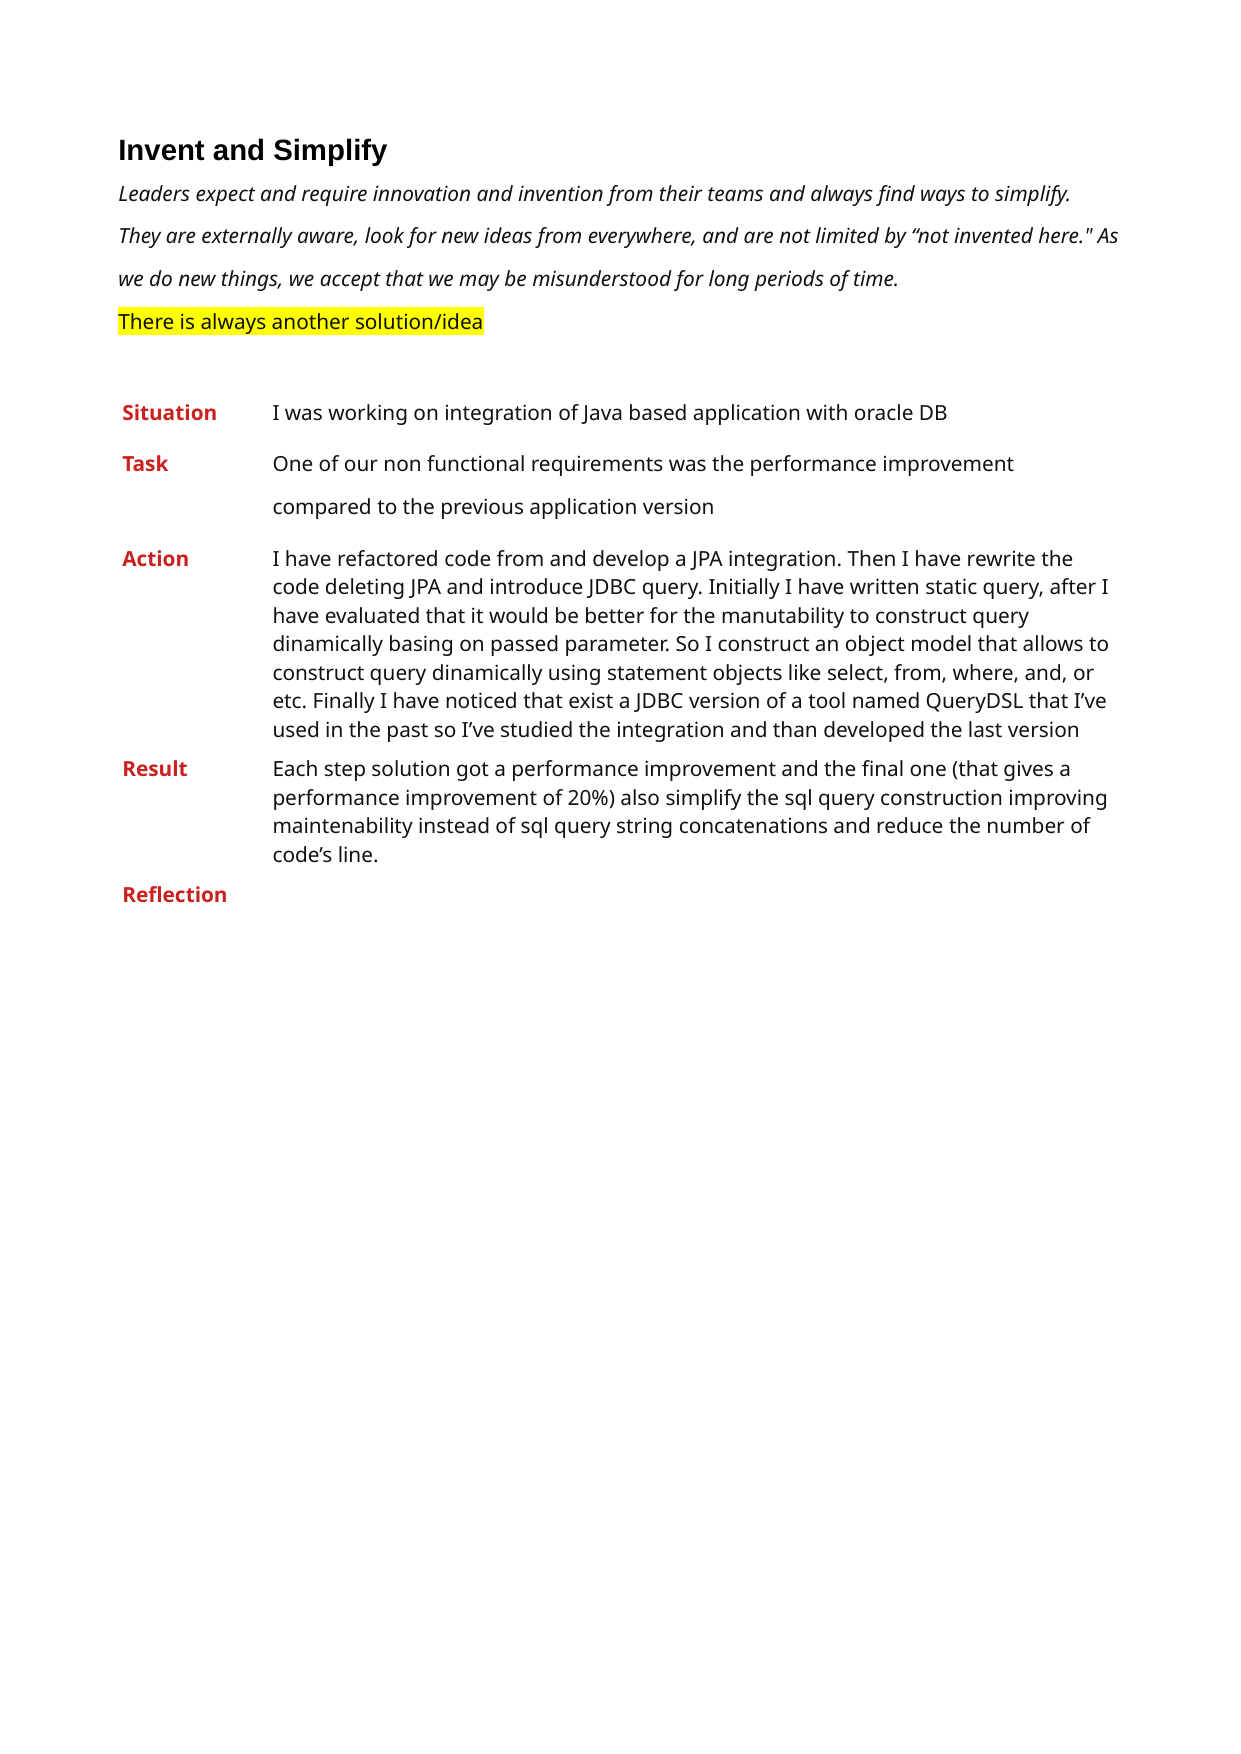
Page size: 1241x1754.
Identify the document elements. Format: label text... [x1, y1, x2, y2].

table_cell Result [116, 749, 266, 874]
table_cell I have refactored code from and develop a JPA integration. Then I have rewrite the code deleting JPA and introduce JDBC query. Initially I have written static query, after I have evaluated that it would be better for the manutability to construct query dinamically basing on passed parameter. So I construct an object model that allows to construct query dinamically using statement objects like select, from, where, and, or etc. Finally I have noticed that exist a JDBC version of a tool named QueryDSL that I’ve used in the past so I’ve studied the integration and than developed the last version [266, 538, 1122, 749]
table_header Situation [116, 392, 266, 444]
subtitle Invent and Simplify [118, 133, 1122, 166]
table_cell One of our non functional requirements was the performance improvement compared to the previous application version [266, 444, 1122, 538]
table_cell [266, 874, 1122, 926]
table_cell Reflection [116, 874, 266, 926]
table_header I was working on integration of Java based application with oracle DB [266, 392, 1122, 444]
table_cell Action [116, 538, 266, 749]
table_cell Task [116, 444, 266, 538]
text Leaders expect and require innovation and invention from their teams and always find ways to simplify. They are externally aware, look for new ideas from everywhere, and are not limited by “not invented here." As we do new things, we accept that we may be misunderstood for long periods of time. [118, 179, 1122, 293]
text There is always another solution/idea [118, 307, 1122, 335]
table_cell Each step solution got a performance improvement and the final one (that gives a performance improvement of 20%) also simplify the sql query construction improving maintenability instead of sql query string concatenations and reduce the number of code’s line. [266, 749, 1122, 874]
